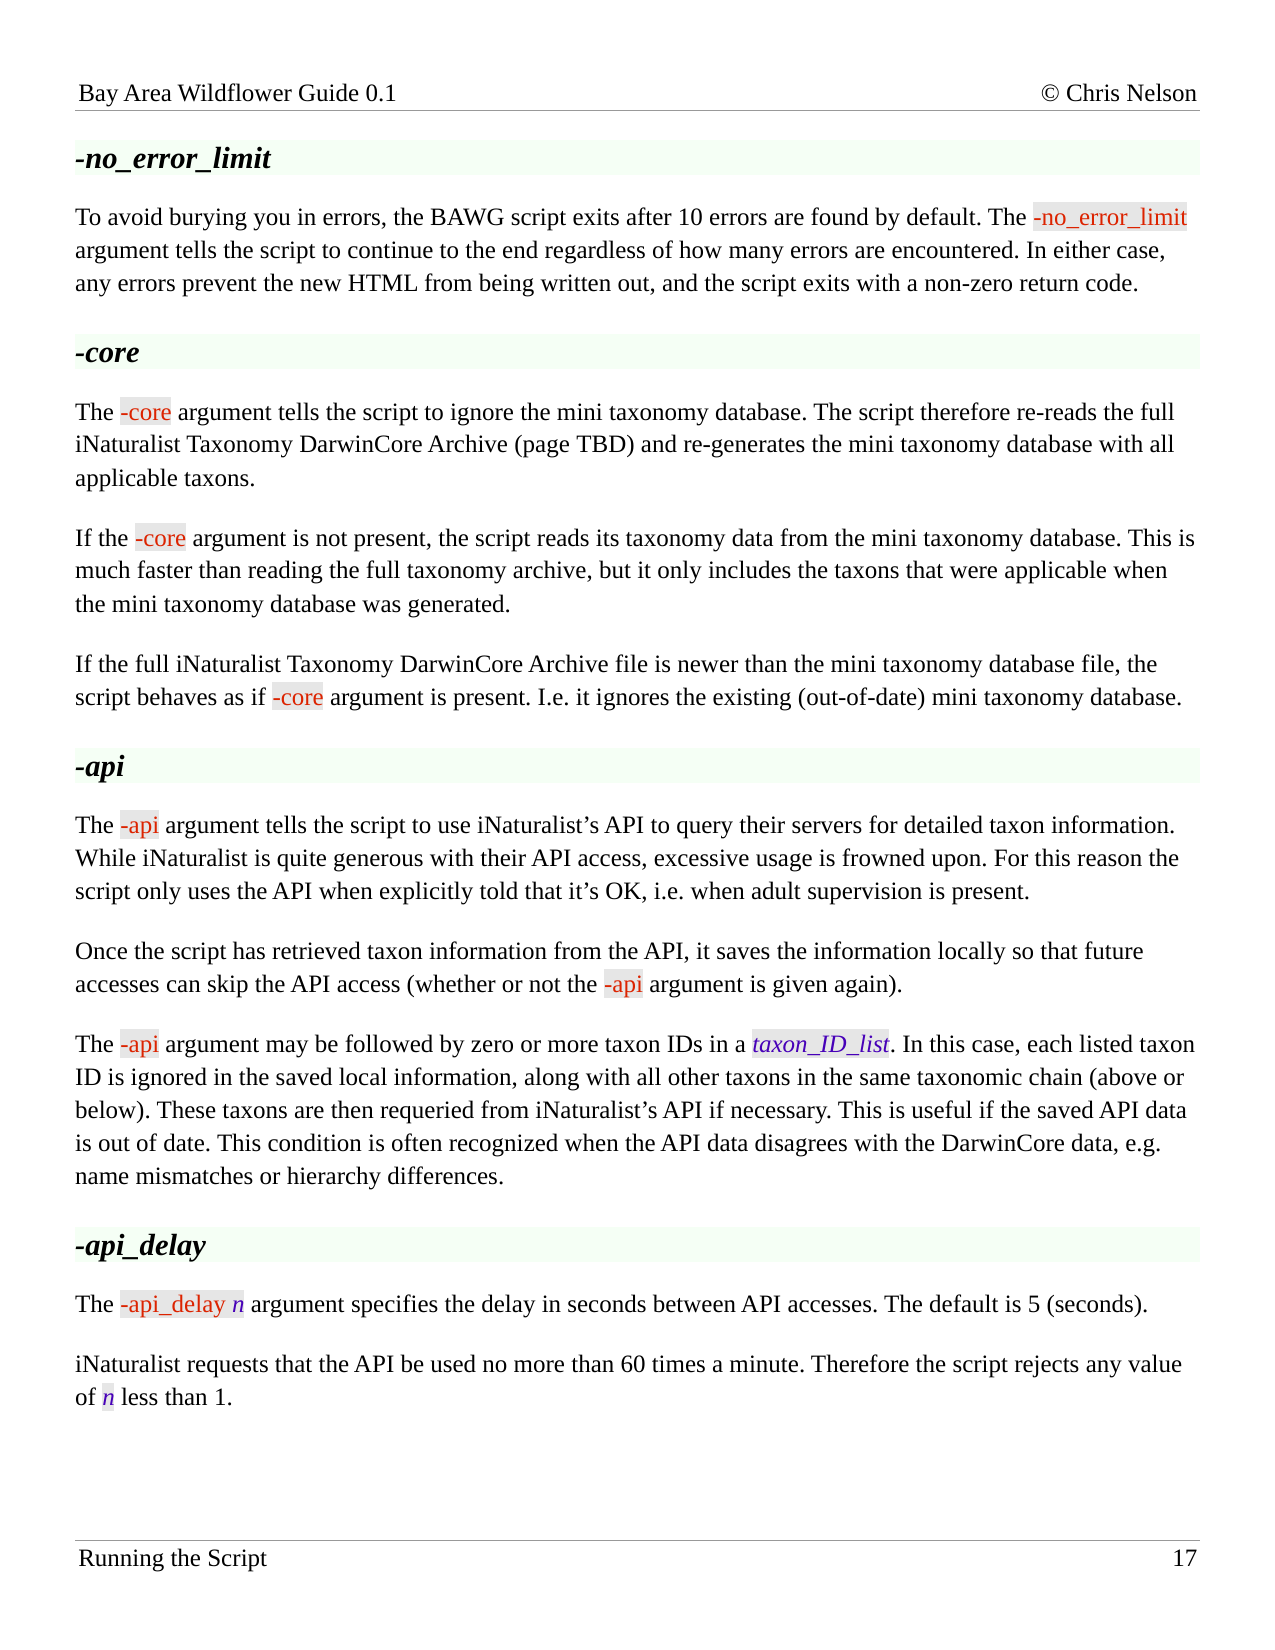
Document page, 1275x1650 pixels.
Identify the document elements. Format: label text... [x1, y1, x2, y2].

text The -core argument tells the script to ignore the mini taxonomy database. The script therefore re-reads the full iNaturalist Taxonomy DarwinCore Archive (page TBD) and re-generates the mini taxonomy database with all applicable taxons. [75, 397, 1200, 491]
subtitle -core [75, 334, 1200, 369]
text iNaturalist requests that the API be used no more than 60 times a minute. Therefore the script rejects any value of n less than 1. [75, 1349, 1200, 1411]
text If the -core argument is not present, the script reads its taxonomy data from the mini taxonomy database. This is much faster than reading the full taxonomy archive, but it only includes the taxons that were applicable when the mini taxonomy database was generated. [75, 523, 1200, 617]
text Once the script has retrieved taxon information from the API, it saves the information locally so that future accesses can skip the API access (whether or not the -api argument is given again). [75, 936, 1200, 998]
text The -api argument may be followed by zero or more taxon IDs in a taxon_ID_list. In this case, each listed taxon ID is ignored in the saved local information, along with all other taxons in the same taxonomic chain (above or below). These taxons are then requeried from iNaturalist’s API if necessary. This is useful if the saved API data is out of date. This condition is often recognized when the API data disagrees with the DarwinCore data, e.g. name mismatches or hierarchy differences. [75, 1029, 1200, 1190]
subtitle -no_error_limit [75, 140, 1200, 175]
text If the full iNaturalist Taxonomy DarwinCore Archive file is newer than the mini taxonomy database file, the script behaves as if -core argument is present. I.e. it ignores the existing (out-of-date) mini taxonomy database. [75, 649, 1200, 710]
text The -api argument tells the script to use iNaturalist’s API to query their servers for detailed taxon information. While iNaturalist is quite generous with their API access, excessive usage is frowned upon. For this reason the script only uses the API when explicitly told that it’s OK, i.e. when adult supervision is present. [75, 810, 1200, 905]
text The -api_delay n argument specifies the delay in seconds between API accesses. The default is 5 (seconds). [75, 1289, 1200, 1318]
subtitle -api [75, 748, 1200, 783]
subtitle -api_delay [75, 1227, 1200, 1262]
text To avoid burying you in errors, the BAWG script exits after 10 errors are found by default. The ‑no_error_limit argument tells the script to continue to the end regardless of how many errors are encountered. In either case, any errors prevent the new HTML from being written out, and the script exits with a non-zero return code. [75, 202, 1200, 297]
